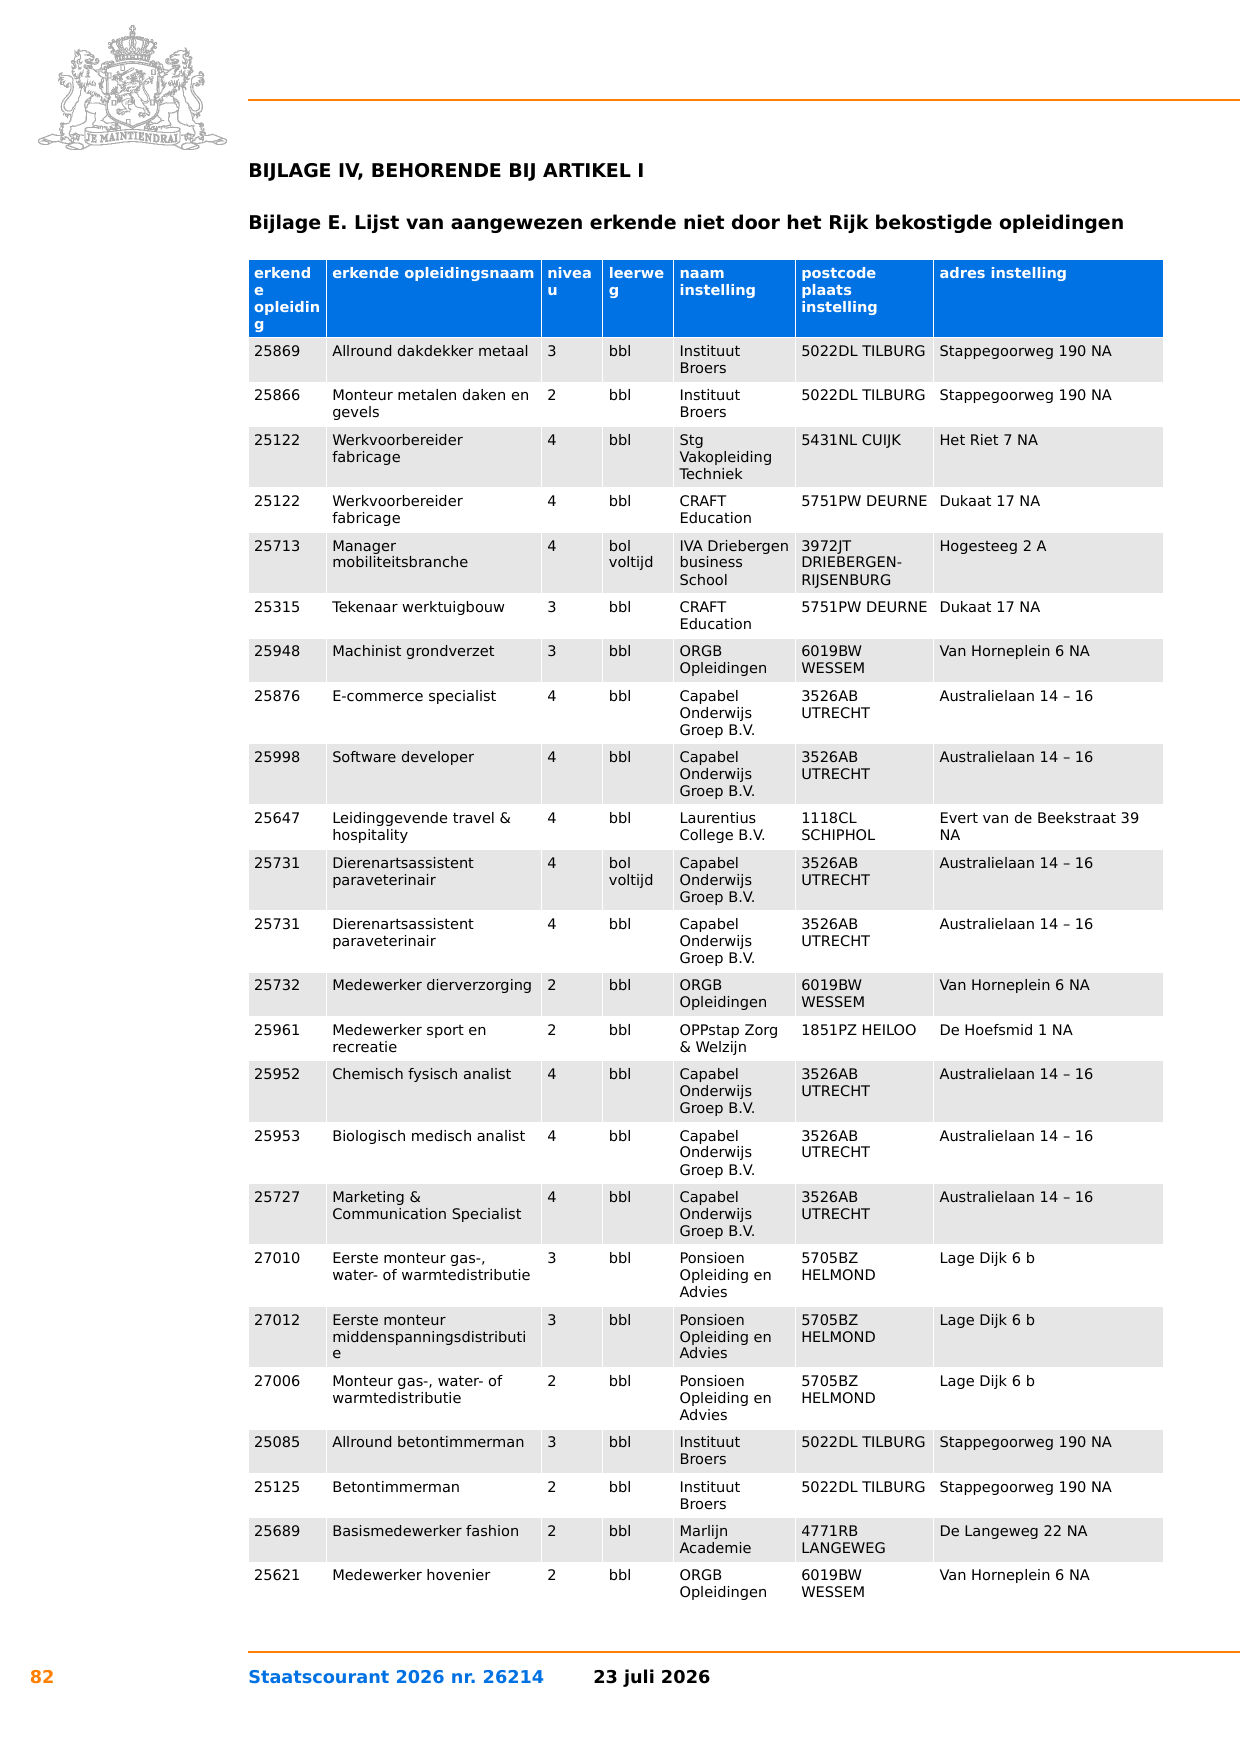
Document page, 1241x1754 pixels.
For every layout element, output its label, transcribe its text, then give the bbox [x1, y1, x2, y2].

table_cell Eerste monteur gas-, water- of warmtedistributie [327, 1245, 541, 1306]
table_cell 5431NL CUIJK [796, 427, 933, 487]
table_cell Australielaan 14 – 16 [934, 683, 1163, 743]
table_cell Lage Dijk 6 b [934, 1368, 1163, 1428]
table_cell Tekenaar werktuigbouw [327, 594, 541, 637]
table_cell 4771RB LANGEWEG [796, 1518, 933, 1562]
table_cell 25876 [249, 683, 326, 743]
table_cell Capabel Onderwijs Groep B.V. [674, 683, 795, 743]
table_cell CRAFT Education [674, 594, 795, 637]
table_cell bbl [603, 1184, 673, 1244]
table_cell Capabel Onderwijs Groep B.V. [674, 911, 795, 972]
table_cell Stappegoorweg 190 NA [934, 338, 1163, 382]
table_header naam instelling [674, 260, 795, 337]
table_cell Monteur metalen daken en gevels [327, 383, 541, 426]
table_cell Betontimmerman [327, 1474, 541, 1517]
table_cell Instituut Broers [674, 338, 795, 382]
table_cell 4 [542, 806, 602, 849]
table_cell 25621 [249, 1563, 326, 1606]
table_cell Marketing & Communication Specialist [327, 1184, 541, 1244]
table_cell 5022DL TILBURG [796, 338, 933, 382]
table_cell bbl [603, 1123, 673, 1183]
table_cell bbl [603, 1245, 673, 1306]
table_cell Het Riet 7 NA [934, 427, 1163, 487]
table_cell 4 [542, 1184, 602, 1244]
table_cell 27012 [249, 1307, 326, 1367]
table_cell Allround dakdekker metaal [327, 338, 541, 382]
table_cell ORGB Opleidingen [674, 1563, 795, 1606]
table_cell 25727 [249, 1184, 326, 1244]
table_cell Allround betontimmerman [327, 1430, 541, 1473]
table_cell 2 [542, 383, 602, 426]
table_cell Chemisch fysisch analist [327, 1061, 541, 1122]
table_cell 25713 [249, 533, 326, 593]
table_cell 5705BZ HELMOND [796, 1368, 933, 1428]
table_cell bbl [603, 383, 673, 426]
table_cell 3526AB UTRECHT [796, 683, 933, 743]
table_cell 1118CL SCHIPHOL [796, 806, 933, 849]
picture [38, 25, 227, 150]
table_cell 25998 [249, 744, 326, 804]
table_cell 25866 [249, 383, 326, 426]
table_cell Australielaan 14 – 16 [934, 1061, 1163, 1122]
table_cell bbl [603, 1307, 673, 1367]
table_cell Manager mobiliteitsbranche [327, 533, 541, 593]
table_cell Ponsioen Opleiding en Advies [674, 1245, 795, 1306]
table_cell 4 [542, 427, 602, 487]
table_header niveau [542, 260, 602, 337]
table_cell 3526AB UTRECHT [796, 1184, 933, 1244]
table_cell De Hoefsmid 1 NA [934, 1017, 1163, 1060]
table_cell Instituut Broers [674, 1474, 795, 1517]
table_cell 2 [542, 1474, 602, 1517]
table_cell Stappegoorweg 190 NA [934, 1430, 1163, 1473]
table_cell Capabel Onderwijs Groep B.V. [674, 1061, 795, 1122]
table_cell bbl [603, 1474, 673, 1517]
table_cell bbl [603, 594, 673, 637]
table_cell Australielaan 14 – 16 [934, 744, 1163, 804]
table_cell bbl [603, 427, 673, 487]
table_cell Van Horneplein 6 NA [934, 973, 1163, 1016]
table_cell 3526AB UTRECHT [796, 1061, 933, 1122]
table_cell Biologisch medisch analist [327, 1123, 541, 1183]
table_cell bbl [603, 488, 673, 532]
table_cell bbl [603, 639, 673, 682]
table_cell 25085 [249, 1430, 326, 1473]
table_cell 1851PZ HEILOO [796, 1017, 933, 1060]
table_cell 4 [542, 683, 602, 743]
table_cell bol voltijd [603, 533, 673, 593]
table_cell Ponsioen Opleiding en Advies [674, 1368, 795, 1428]
table_cell bol voltijd [603, 850, 673, 910]
table_cell Van Horneplein 6 NA [934, 639, 1163, 682]
table_cell 5705BZ HELMOND [796, 1245, 933, 1306]
table_cell bbl [603, 1563, 673, 1606]
table_cell Australielaan 14 – 16 [934, 911, 1163, 972]
table_cell Werkvoorbereider fabricage [327, 427, 541, 487]
table_cell 2 [542, 1563, 602, 1606]
table_cell 4 [542, 533, 602, 593]
table_cell CRAFT Education [674, 488, 795, 532]
table_cell 5022DL TILBURG [796, 1474, 933, 1517]
table_cell Software developer [327, 744, 541, 804]
table_cell bbl [603, 911, 673, 972]
table_cell 25952 [249, 1061, 326, 1122]
table_cell 25731 [249, 911, 326, 972]
table_cell 5751PW DEURNE [796, 488, 933, 532]
table_cell 25732 [249, 973, 326, 1016]
table_cell 27006 [249, 1368, 326, 1428]
table_cell Evert van de Beekstraat 39 NA [934, 806, 1163, 849]
table_header postcode plaats instelling [796, 260, 933, 337]
table_cell bbl [603, 1518, 673, 1562]
table_cell bbl [603, 1430, 673, 1473]
table_cell Australielaan 14 – 16 [934, 1184, 1163, 1244]
table_cell Monteur gas-, water- of warmtedistributie [327, 1368, 541, 1428]
table_cell 4 [542, 1061, 602, 1122]
table_cell Capabel Onderwijs Groep B.V. [674, 1184, 795, 1244]
table_cell bbl [603, 338, 673, 382]
table_cell De Langeweg 22 NA [934, 1518, 1163, 1562]
subtitle Bijlage E. Lijst van aangewezen erkende niet door het Rijk bekostigde opleidingen [248, 212, 1163, 234]
table_cell Capabel Onderwijs Groep B.V. [674, 744, 795, 804]
table_cell 3 [542, 639, 602, 682]
table_cell 25961 [249, 1017, 326, 1060]
table_cell Marlijn Academie [674, 1518, 795, 1562]
table_cell Australielaan 14 – 16 [934, 1123, 1163, 1183]
table_cell 25869 [249, 338, 326, 382]
table_cell Dukaat 17 NA [934, 594, 1163, 637]
table_cell 6019BW WESSEM [796, 1563, 933, 1606]
table_cell bbl [603, 806, 673, 849]
table_cell bbl [603, 683, 673, 743]
table_cell 4 [542, 1123, 602, 1183]
table_cell Leidinggevende travel & hospitality [327, 806, 541, 849]
table_cell Medewerker sport en recreatie [327, 1017, 541, 1060]
table_header adres instelling [934, 260, 1163, 337]
table_cell 27010 [249, 1245, 326, 1306]
table_cell Eerste monteur middenspanningsdistributie [327, 1307, 541, 1367]
table_cell bbl [603, 973, 673, 1016]
table_header erkende opleiding [249, 260, 326, 337]
table_cell 25731 [249, 850, 326, 910]
table_cell 25122 [249, 427, 326, 487]
table_cell Hogesteeg 2 A [934, 533, 1163, 593]
table_cell 2 [542, 1017, 602, 1060]
table_cell 3 [542, 1245, 602, 1306]
table_cell 5751PW DEURNE [796, 594, 933, 637]
table_cell 3 [542, 1307, 602, 1367]
table_cell 4 [542, 488, 602, 532]
table_cell 25122 [249, 488, 326, 532]
table_cell Dierenartsassistent paraveterinair [327, 850, 541, 910]
table_header erkende opleidingsnaam [327, 260, 541, 337]
table_cell bbl [603, 744, 673, 804]
table_cell bbl [603, 1061, 673, 1122]
table_cell Capabel Onderwijs Groep B.V. [674, 850, 795, 910]
table_cell 3972JT DRIEBERGEN-RIJSENBURG [796, 533, 933, 593]
table_header leerweg [603, 260, 673, 337]
table_cell Australielaan 14 – 16 [934, 850, 1163, 910]
table_cell ORGB Opleidingen [674, 639, 795, 682]
table_cell 3 [542, 1430, 602, 1473]
table_cell IVA Driebergen business School [674, 533, 795, 593]
table_cell Werkvoorbereider fabricage [327, 488, 541, 532]
table_cell Lage Dijk 6 b [934, 1245, 1163, 1306]
table_cell Van Horneplein 6 NA [934, 1563, 1163, 1606]
table_cell 25125 [249, 1474, 326, 1517]
table_cell Dukaat 17 NA [934, 488, 1163, 532]
table_cell 4 [542, 744, 602, 804]
table_cell Machinist grondverzet [327, 639, 541, 682]
table_cell Stg Vakopleiding Techniek [674, 427, 795, 487]
table_cell bbl [603, 1368, 673, 1428]
table_cell 5022DL TILBURG [796, 1430, 933, 1473]
table_cell 5705BZ HELMOND [796, 1307, 933, 1367]
table_cell 3526AB UTRECHT [796, 744, 933, 804]
table_cell Medewerker dierverzorging [327, 973, 541, 1016]
table_cell 3 [542, 338, 602, 382]
table_cell Stappegoorweg 190 NA [934, 1474, 1163, 1517]
table_cell 3526AB UTRECHT [796, 1123, 933, 1183]
table_cell Ponsioen Opleiding en Advies [674, 1307, 795, 1367]
table_cell Lage Dijk 6 b [934, 1307, 1163, 1367]
table_cell 25953 [249, 1123, 326, 1183]
table_cell 3526AB UTRECHT [796, 911, 933, 972]
table_cell 3526AB UTRECHT [796, 850, 933, 910]
table_cell 2 [542, 1368, 602, 1428]
table_cell 6019BW WESSEM [796, 973, 933, 1016]
table_cell ORGB Opleidingen [674, 973, 795, 1016]
table_cell 3 [542, 594, 602, 637]
table_cell E-commerce specialist [327, 683, 541, 743]
subtitle BIJLAGE IV, BEHORENDE BIJ ARTIKEL I [248, 160, 1163, 182]
table_cell OPPstap Zorg & Welzijn [674, 1017, 795, 1060]
table_cell 4 [542, 911, 602, 972]
table_cell Basismedewerker fashion [327, 1518, 541, 1562]
table_cell 25689 [249, 1518, 326, 1562]
table_cell Capabel Onderwijs Groep B.V. [674, 1123, 795, 1183]
table_cell 25948 [249, 639, 326, 682]
table_cell 2 [542, 973, 602, 1016]
table_cell Stappegoorweg 190 NA [934, 383, 1163, 426]
table_cell 4 [542, 850, 602, 910]
table_cell bbl [603, 1017, 673, 1060]
table_cell 5022DL TILBURG [796, 383, 933, 426]
table_cell Laurentius College B.V. [674, 806, 795, 849]
table_cell Instituut Broers [674, 1430, 795, 1473]
table_cell 2 [542, 1518, 602, 1562]
table_cell 6019BW WESSEM [796, 639, 933, 682]
table_cell 25647 [249, 806, 326, 849]
table_cell 25315 [249, 594, 326, 637]
table_cell Instituut Broers [674, 383, 795, 426]
table_cell Medewerker hovenier [327, 1563, 541, 1606]
table_cell Dierenartsassistent paraveterinair [327, 911, 541, 972]
